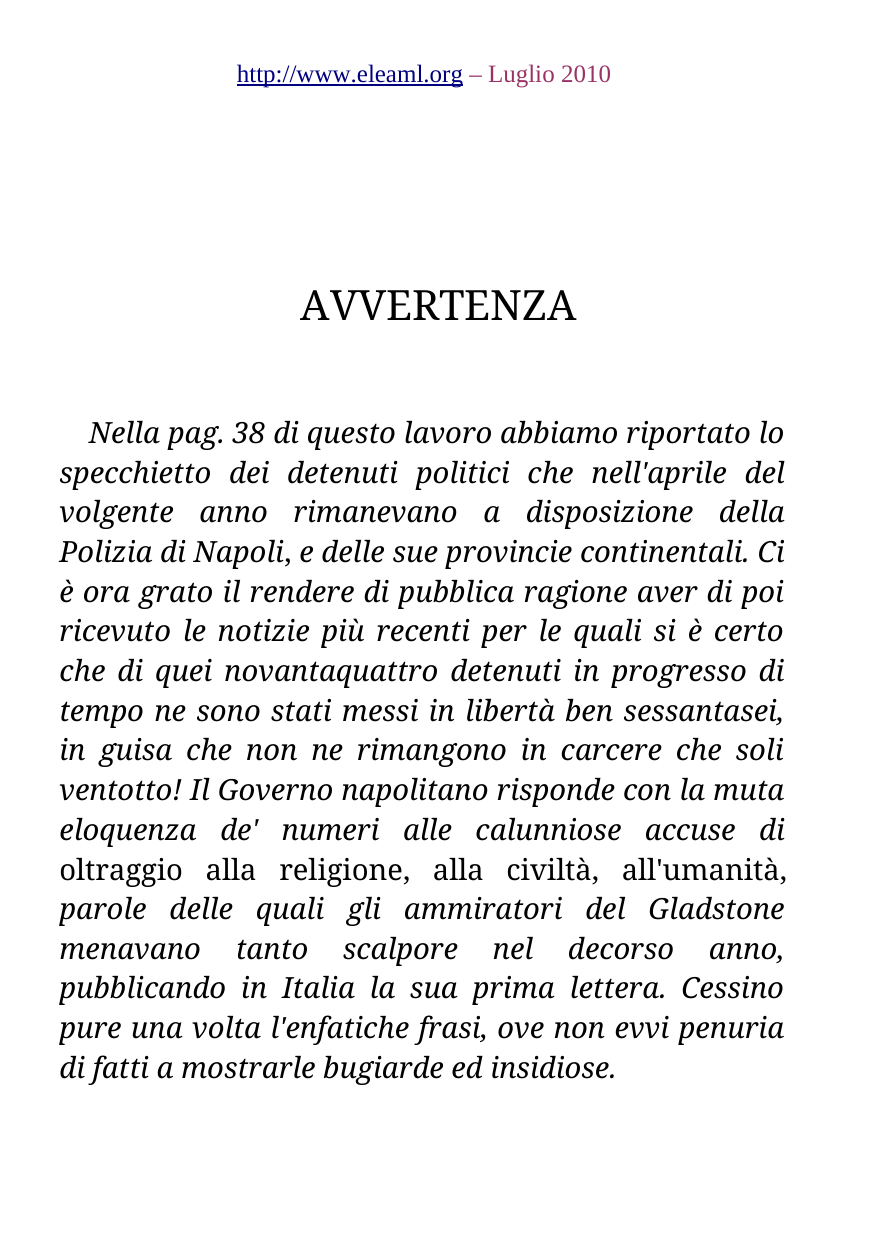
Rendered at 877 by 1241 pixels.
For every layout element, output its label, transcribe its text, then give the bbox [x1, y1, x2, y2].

text AVVERTENZA [59, 276, 788, 333]
text Nella pag. 38 di questo lavoro abbiamo riportato lo specchietto dei detenuti politici che nell'aprile del volgente anno rimanevano a disposizione della Polizia di Napoli, e delle sue provincie continentali. Ci è ora grato il rendere di pubblica ragione aver di poi ricevuto le notizie più recenti per le quali si è certo che di quei novantaquattro detenuti in progresso di tempo ne sono stati messi in libertà ben sessantasei, in guisa che non ne rimangono in carcere che soli ventotto! Il Governo napolitano risponde con la muta eloquenza de' numeri alle calunniose accuse di oltraggio alla religione, alla civiltà, all'umanità, parole delle quali gli ammiratori del Gladstone menavano tanto scalpore nel decorso anno, pubblicando in Italia la sua prima lettera. Cessino pure una volta l'enfatiche frasi, ove non evvi penuria di fatti a mostrarle bugiarde ed insidiose. [59, 412, 788, 1087]
